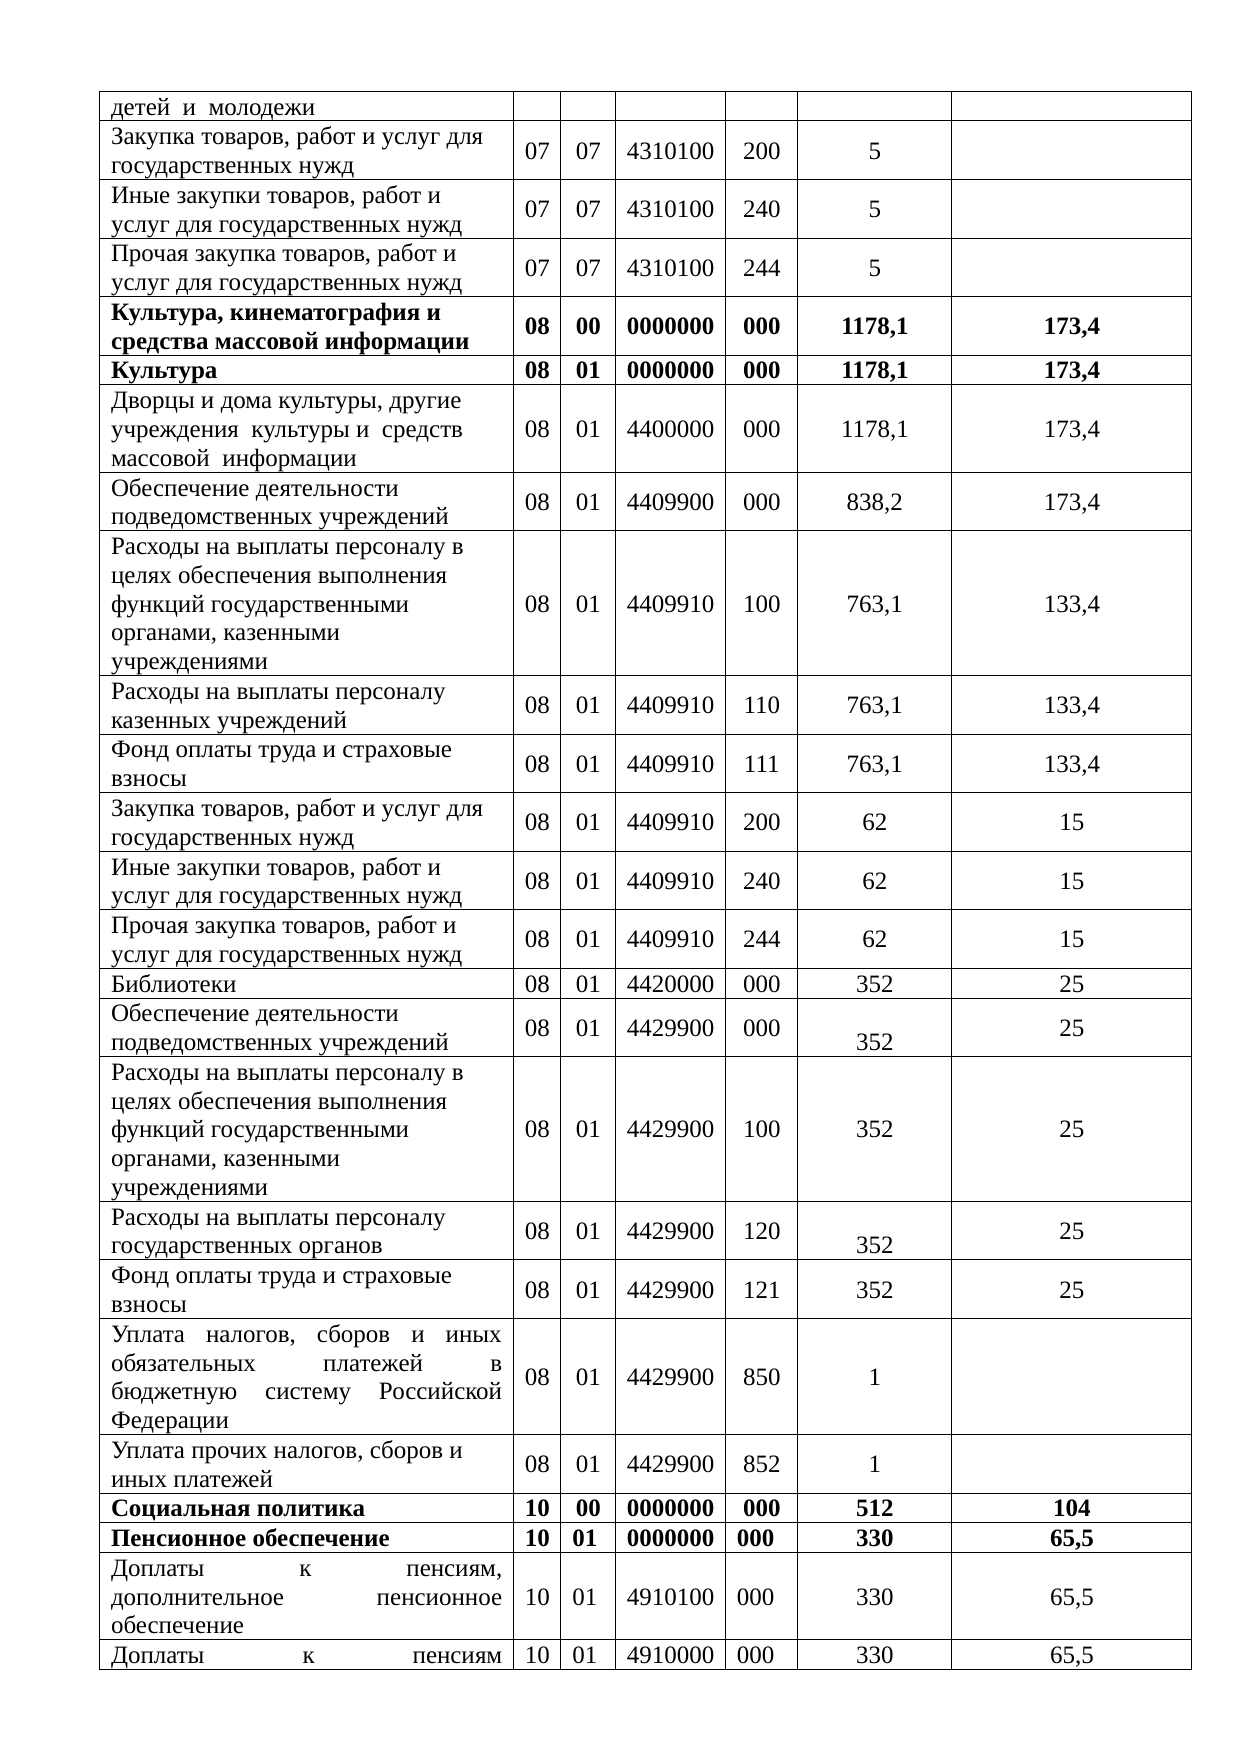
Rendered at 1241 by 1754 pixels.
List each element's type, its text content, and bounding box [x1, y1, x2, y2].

table_cell 110 [726, 676, 797, 733]
table_cell 100 [726, 1057, 797, 1201]
table_cell 4910000 [616, 1640, 725, 1669]
table_cell 4429900 [616, 1057, 725, 1201]
table_cell 4910100 [616, 1553, 725, 1639]
table_cell 000 [726, 1523, 797, 1552]
table_cell 10 [514, 1494, 560, 1522]
table_cell 01 [561, 1640, 615, 1669]
table_cell 08 [514, 1260, 560, 1318]
table_cell 08 [514, 676, 560, 733]
table_cell 330 [798, 1553, 951, 1639]
table_cell [952, 1435, 1191, 1492]
table_cell 000 [726, 1494, 797, 1522]
table_cell 15 [952, 910, 1191, 968]
table_cell 4310100 [616, 239, 725, 296]
table_cell 352 [798, 969, 951, 997]
table_cell 01 [561, 531, 615, 675]
table_cell 4409910 [616, 531, 725, 675]
table_cell 512 [798, 1494, 951, 1522]
table_cell 01 [561, 473, 615, 530]
table_cell 5 [798, 239, 951, 296]
table_cell 352 [798, 1057, 951, 1201]
table_cell 173,4 [952, 297, 1191, 354]
table_cell [514, 92, 560, 120]
table_cell 4409910 [616, 676, 725, 733]
table_cell 01 [561, 1523, 615, 1552]
table_cell 07 [561, 239, 615, 296]
table_cell 08 [514, 969, 560, 997]
table_cell Социальная политика [100, 1494, 513, 1522]
table_cell Обеспечение деятельности подведомственных учреждений [100, 473, 513, 530]
table_cell [952, 92, 1191, 120]
table_cell 08 [514, 1319, 560, 1434]
table_cell Культура [100, 356, 513, 384]
table_cell 240 [726, 180, 797, 237]
table_cell 01 [561, 999, 615, 1056]
table_cell 00 [561, 1494, 615, 1522]
table_cell 000 [726, 969, 797, 997]
table_cell Уплата налогов, сборов и иных обязательных платежей в бюджетную систему Российской Федерации [100, 1319, 513, 1434]
table_cell 08 [514, 852, 560, 909]
table_cell 000 [726, 999, 797, 1056]
table_cell Расходы на выплаты персоналу казенных учреждений [100, 676, 513, 733]
table_cell 25 [952, 1057, 1191, 1201]
table_cell 08 [514, 531, 560, 675]
table_cell 244 [726, 910, 797, 968]
table_cell 07 [514, 121, 560, 179]
table_cell 763,1 [798, 676, 951, 733]
table_cell 0000000 [616, 297, 725, 354]
table_cell 01 [561, 852, 615, 909]
table_cell 4409900 [616, 473, 725, 530]
table_cell 000 [726, 473, 797, 530]
table_cell 4429900 [616, 999, 725, 1056]
table_cell Прочая закупка товаров, работ и услуг для государственных нужд [100, 910, 513, 968]
table_cell 1178,1 [798, 297, 951, 354]
table_cell 4409910 [616, 910, 725, 968]
table_cell [952, 180, 1191, 237]
table_cell 01 [561, 1202, 615, 1259]
table_cell 07 [561, 121, 615, 179]
table_cell 08 [514, 356, 560, 384]
table_cell Доплаты к пенсиям [100, 1640, 513, 1669]
table_cell 01 [561, 1553, 615, 1639]
table_cell 0000000 [616, 1523, 725, 1552]
table_cell [952, 239, 1191, 296]
table_cell 000 [726, 356, 797, 384]
table_cell 62 [798, 852, 951, 909]
table_cell Фонд оплаты труда и страховые взносы [100, 1260, 513, 1318]
table_cell детей и молодежи [100, 92, 513, 120]
table_cell 01 [561, 385, 615, 472]
table_cell Расходы на выплаты персоналу в целях обеспечения выполнения функций государственными органами, казенными учреждениями [100, 531, 513, 675]
table_cell Закупка товаров, работ и услуг для государственных нужд [100, 793, 513, 851]
table_cell Культура, кинематография и средства массовой информации [100, 297, 513, 354]
table_cell 4429900 [616, 1202, 725, 1259]
table_cell [616, 92, 725, 120]
table_cell 25 [952, 1202, 1191, 1259]
table_cell 852 [726, 1435, 797, 1492]
table_cell 4409910 [616, 735, 725, 792]
table_cell 000 [726, 1553, 797, 1639]
table_cell [726, 92, 797, 120]
table_cell 07 [514, 180, 560, 237]
table_cell 5 [798, 180, 951, 237]
table_cell Библиотеки [100, 969, 513, 997]
table_cell 4310100 [616, 121, 725, 179]
table_cell 15 [952, 793, 1191, 851]
table_cell 4420000 [616, 969, 725, 997]
table_cell 25 [952, 999, 1191, 1056]
table_cell 352 [798, 1202, 951, 1259]
table_cell 01 [561, 1435, 615, 1492]
table_cell 0000000 [616, 1494, 725, 1522]
table_cell 838,2 [798, 473, 951, 530]
table_cell Пенсионное обеспечение [100, 1523, 513, 1552]
table_cell 08 [514, 385, 560, 472]
table_cell 07 [514, 239, 560, 296]
table_cell 08 [514, 735, 560, 792]
table_cell 01 [561, 735, 615, 792]
table_cell 01 [561, 910, 615, 968]
table_cell 00 [561, 297, 615, 354]
table_cell 65,5 [952, 1523, 1191, 1552]
table_cell 133,4 [952, 531, 1191, 675]
table_cell 01 [561, 1319, 615, 1434]
table_cell 330 [798, 1640, 951, 1669]
table_cell 173,4 [952, 385, 1191, 472]
table_cell 4400000 [616, 385, 725, 472]
table_cell Обеспечение деятельности подведомственных учреждений [100, 999, 513, 1056]
table_cell 850 [726, 1319, 797, 1434]
table_cell 4429900 [616, 1260, 725, 1318]
table_cell 173,4 [952, 356, 1191, 384]
table_cell 200 [726, 121, 797, 179]
table_cell 111 [726, 735, 797, 792]
table_cell 200 [726, 793, 797, 851]
table_cell 240 [726, 852, 797, 909]
table_cell 244 [726, 239, 797, 296]
table_cell 000 [726, 385, 797, 472]
table_cell [952, 1319, 1191, 1434]
table_cell 120 [726, 1202, 797, 1259]
table_cell 25 [952, 1260, 1191, 1318]
table_cell Доплаты к пенсиям, дополнительное пенсионное обеспечение [100, 1553, 513, 1639]
table_cell 08 [514, 1435, 560, 1492]
table_cell Прочая закупка товаров, работ и услуг для государственных нужд [100, 239, 513, 296]
table_cell Уплата прочих налогов, сборов и иных платежей [100, 1435, 513, 1492]
table_cell Иные закупки товаров, работ и услуг для государственных нужд [100, 180, 513, 237]
table_cell 5 [798, 121, 951, 179]
table_cell 07 [561, 180, 615, 237]
table_cell 01 [561, 969, 615, 997]
table_cell 352 [798, 999, 951, 1056]
table_cell 0000000 [616, 356, 725, 384]
table_cell 1178,1 [798, 356, 951, 384]
table_cell 1 [798, 1319, 951, 1434]
table_cell 133,4 [952, 676, 1191, 733]
table_cell 104 [952, 1494, 1191, 1522]
table_cell Закупка товаров, работ и услуг для государственных нужд [100, 121, 513, 179]
table_cell 01 [561, 1057, 615, 1201]
table_cell 4429900 [616, 1319, 725, 1434]
table_cell 100 [726, 531, 797, 675]
table_cell 352 [798, 1260, 951, 1318]
table_cell 10 [514, 1523, 560, 1552]
table_cell 08 [514, 473, 560, 530]
table_cell 4409910 [616, 793, 725, 851]
table_cell Расходы на выплаты персоналу государственных органов [100, 1202, 513, 1259]
table_cell 173,4 [952, 473, 1191, 530]
table_cell 01 [561, 676, 615, 733]
table_cell 08 [514, 793, 560, 851]
table_cell 10 [514, 1553, 560, 1639]
table_cell Расходы на выплаты персоналу в целях обеспечения выполнения функций государственными органами, казенными учреждениями [100, 1057, 513, 1201]
table_cell 01 [561, 1260, 615, 1318]
table_cell [798, 92, 951, 120]
table_cell 01 [561, 356, 615, 384]
table_cell 4310100 [616, 180, 725, 237]
table_cell 4409910 [616, 852, 725, 909]
table_cell 121 [726, 1260, 797, 1318]
table_cell 08 [514, 1057, 560, 1201]
table_cell 62 [798, 910, 951, 968]
table_cell 000 [726, 297, 797, 354]
table_cell 763,1 [798, 735, 951, 792]
table_cell 25 [952, 969, 1191, 997]
table_cell 15 [952, 852, 1191, 909]
table_cell 763,1 [798, 531, 951, 675]
table_cell 01 [561, 793, 615, 851]
table_cell 08 [514, 297, 560, 354]
table_cell Дворцы и дома культуры, другие учреждения культуры и средств массовой информации [100, 385, 513, 472]
table_cell 08 [514, 1202, 560, 1259]
table_cell [952, 121, 1191, 179]
table_cell 1178,1 [798, 385, 951, 472]
table_cell 08 [514, 999, 560, 1056]
table_cell 10 [514, 1640, 560, 1669]
table_cell 08 [514, 910, 560, 968]
table_cell 65,5 [952, 1640, 1191, 1669]
table_cell 1 [798, 1435, 951, 1492]
table_cell 4429900 [616, 1435, 725, 1492]
table_cell 62 [798, 793, 951, 851]
table_cell 65,5 [952, 1553, 1191, 1639]
table_cell 330 [798, 1523, 951, 1552]
table_cell Иные закупки товаров, работ и услуг для государственных нужд [100, 852, 513, 909]
table_cell [561, 92, 615, 120]
table_cell 133,4 [952, 735, 1191, 792]
table_cell Фонд оплаты труда и страховые взносы [100, 735, 513, 792]
table_cell 000 [726, 1640, 797, 1669]
